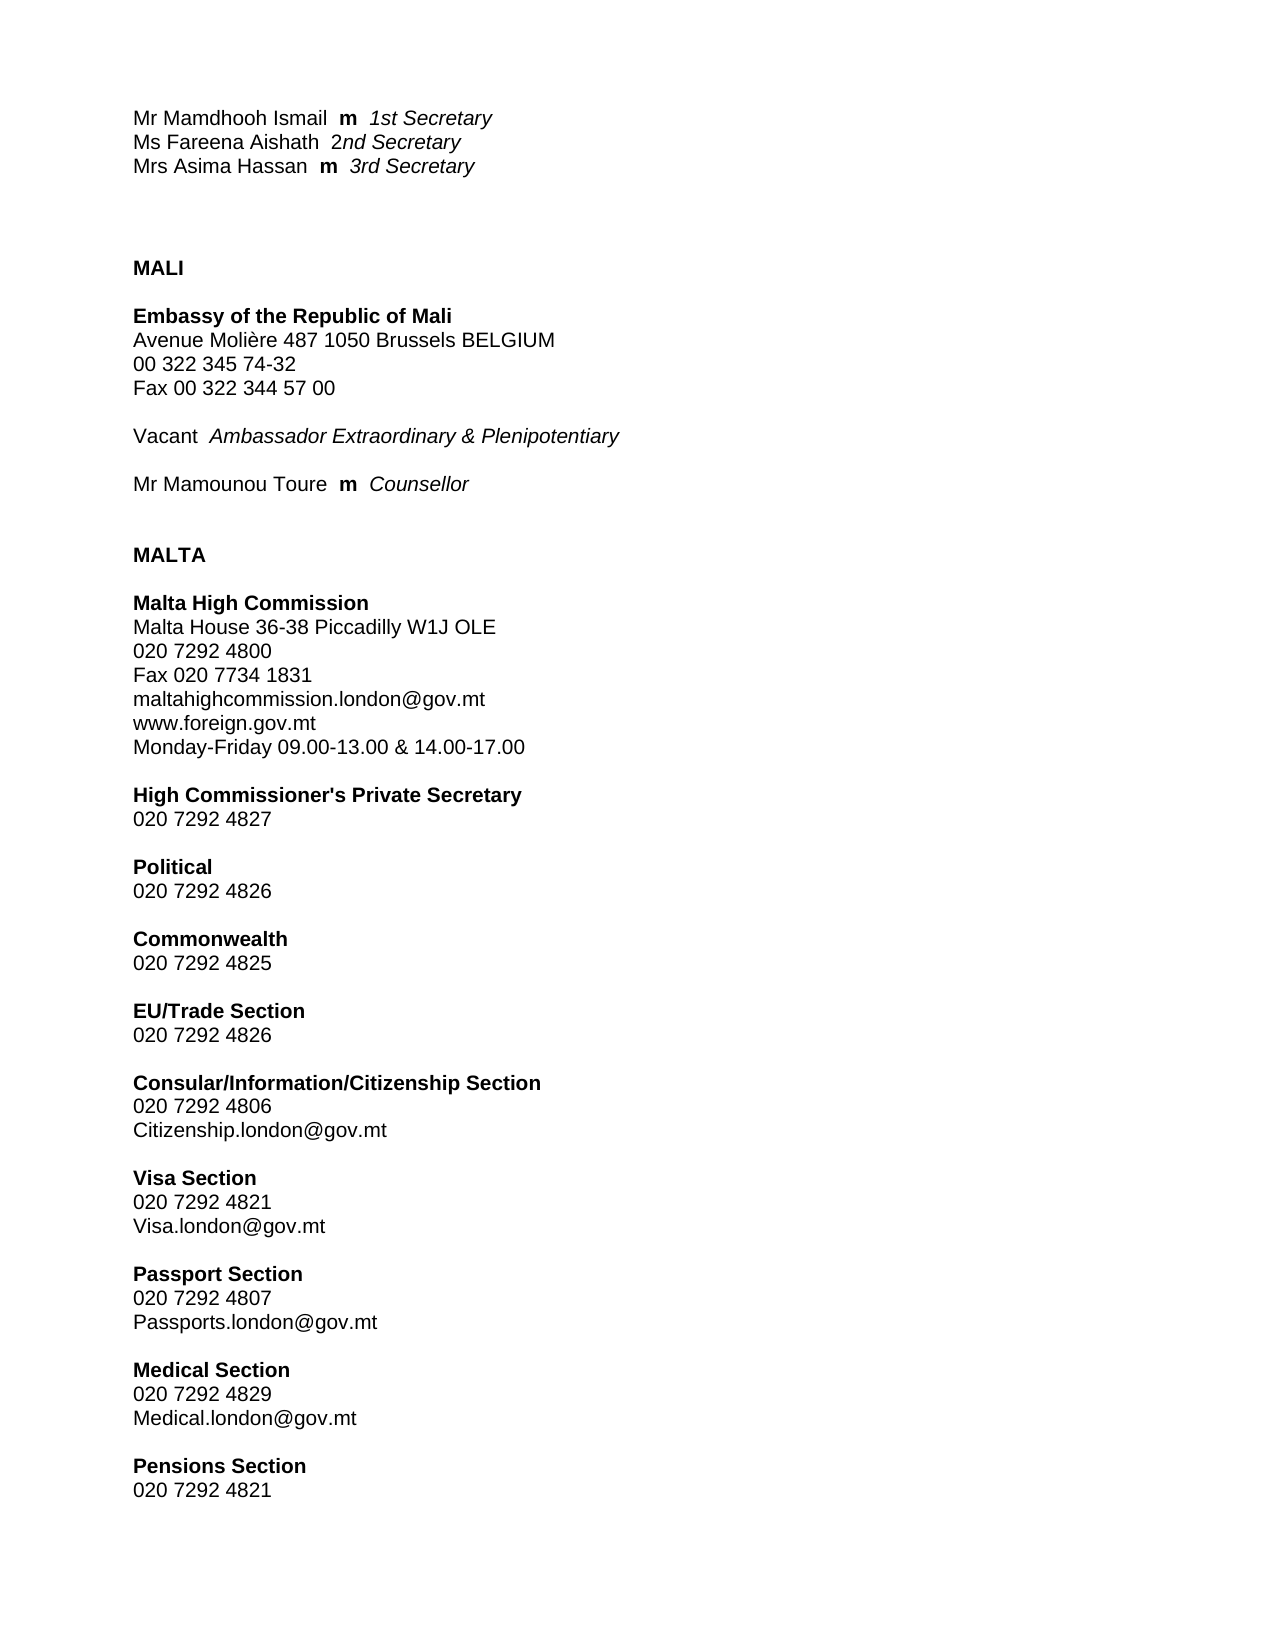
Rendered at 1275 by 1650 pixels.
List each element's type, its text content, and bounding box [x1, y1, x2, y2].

text Visa Section [133, 1166, 1181, 1190]
text 020 7292 4827 [133, 807, 1181, 831]
text High Commissioner's Private Secretary [133, 783, 1181, 807]
text Mrs Asima Hassan m 3rd Secretary [133, 153, 1181, 177]
text Mr Mamounou Toure m Counsellor [133, 471, 1181, 495]
text 020 7292 4826 [133, 1022, 1181, 1046]
text Avenue Molière 487 1050 Brussels BELGIUM [133, 328, 1181, 352]
text 020 7292 4800 [133, 639, 1181, 663]
text Passports.london@gov.mt [133, 1310, 1181, 1334]
text www.foreign.gov.mt [133, 711, 1181, 735]
text 00 322 345 74-32 [133, 352, 1181, 376]
text Embassy of the Republic of Mali [133, 304, 1181, 328]
text Pensions Section [133, 1454, 1181, 1478]
text MALI [133, 256, 1181, 280]
text Visa.london@gov.mt [133, 1214, 1181, 1238]
text MALTA [133, 543, 1181, 567]
text 020 7292 4821 [133, 1190, 1181, 1214]
text Malta High Commission [133, 591, 1181, 615]
text 020 7292 4807 [133, 1286, 1181, 1310]
text 020 7292 4806 [133, 1094, 1181, 1118]
text Political [133, 855, 1181, 879]
text Passport Section [133, 1262, 1181, 1286]
text Commonwealth [133, 927, 1181, 951]
text Consular/Information/Citizenship Section [133, 1070, 1181, 1094]
text Malta House 36-38 Piccadilly W1J OLE [133, 615, 1181, 639]
text EU/Trade Section [133, 998, 1181, 1022]
text Vacant Ambassador Extraordinary & Plenipotentiary [133, 423, 1181, 447]
text 020 7292 4826 [133, 879, 1181, 903]
text Monday-Friday 09.00-13.00 & 14.00-17.00 [133, 735, 1181, 759]
text 020 7292 4825 [133, 951, 1181, 974]
text maltahighcommission.london@gov.mt [133, 687, 1181, 711]
text 020 7292 4821 [133, 1478, 1181, 1502]
text Fax 020 7734 1831 [133, 663, 1181, 687]
text Ms Fareena Aishath 2nd Secretary [133, 129, 1181, 153]
text 020 7292 4829 [133, 1382, 1181, 1406]
text Citizenship.london@gov.mt [133, 1118, 1181, 1142]
text Medical Section [133, 1358, 1181, 1382]
text Medical.london@gov.mt [133, 1406, 1181, 1430]
text Fax 00 322 344 57 00 [133, 376, 1181, 399]
text Mr Mamdhooh Ismail m 1st Secretary [133, 106, 1181, 129]
